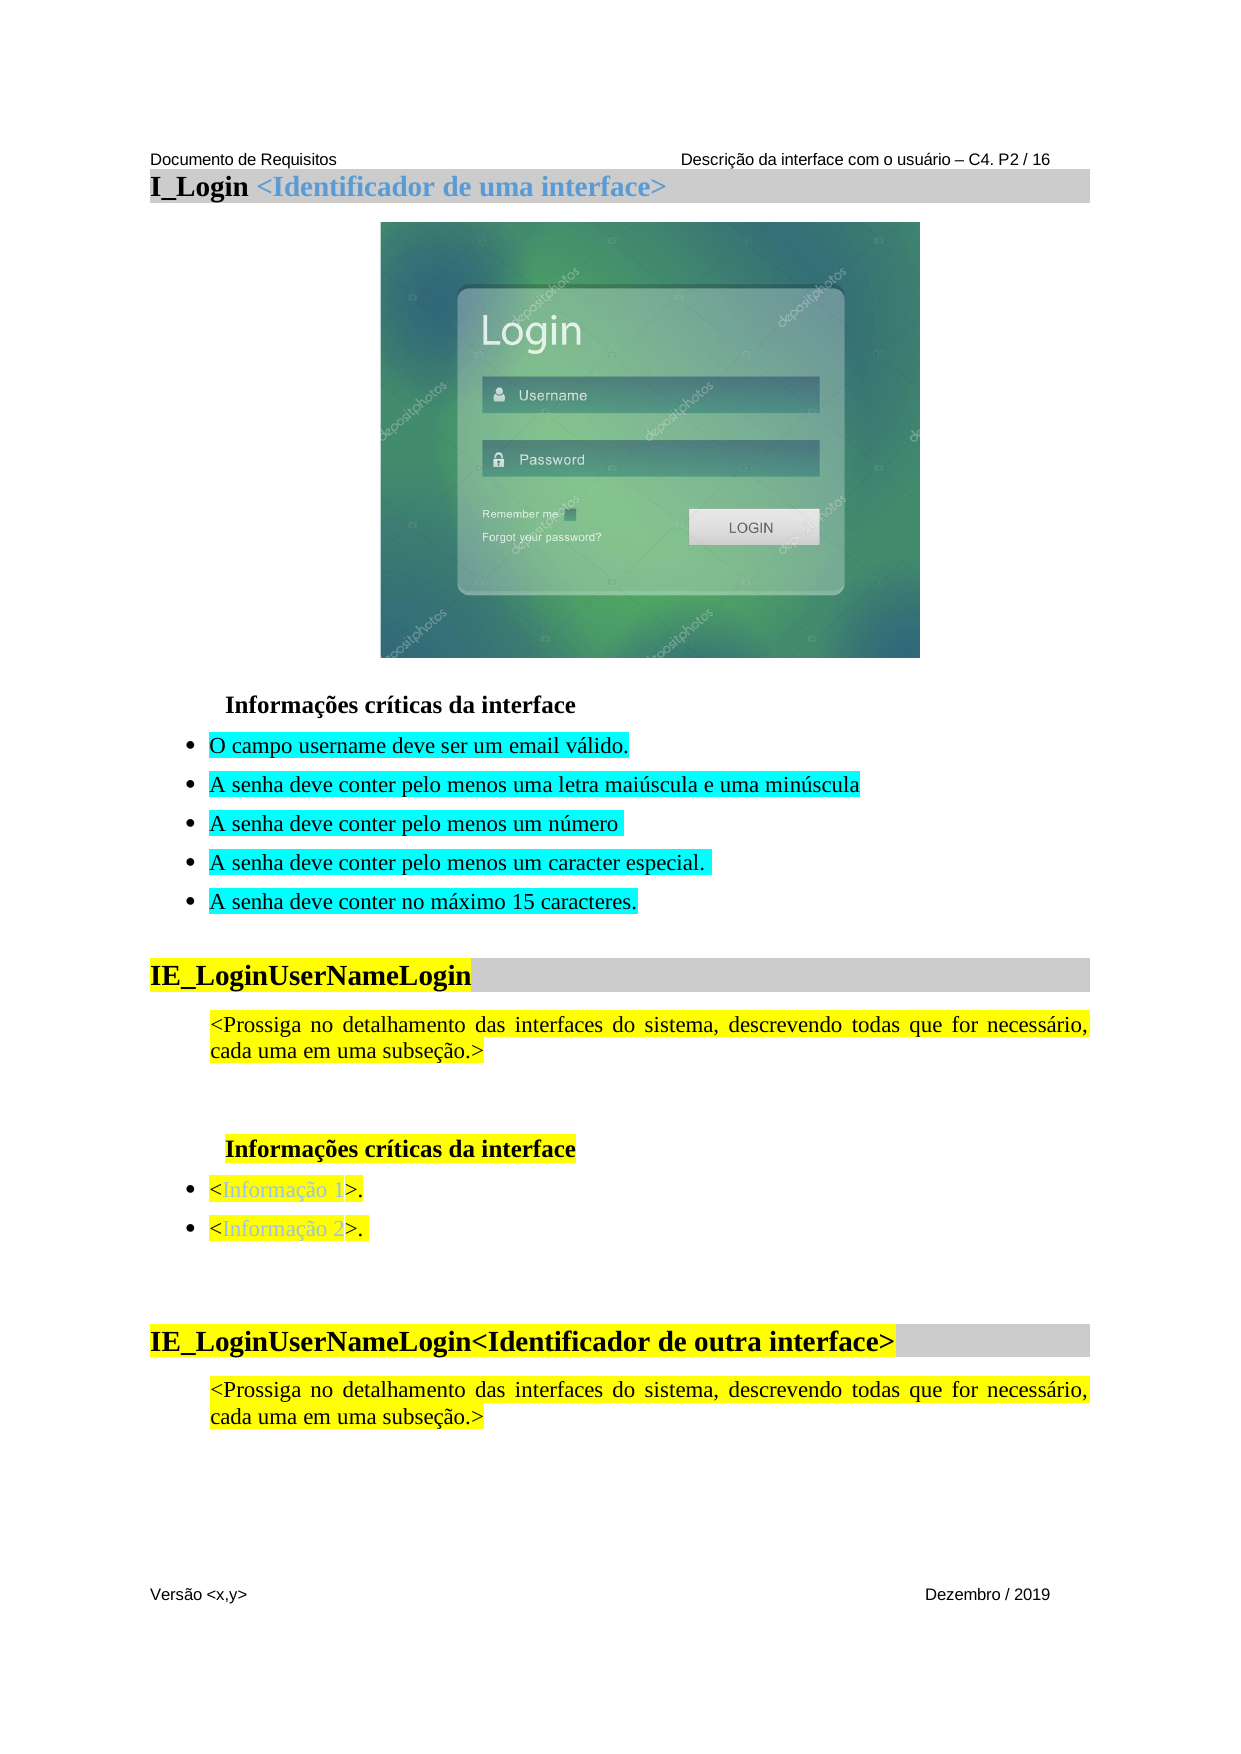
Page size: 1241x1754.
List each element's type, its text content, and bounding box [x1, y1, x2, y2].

subtitle Informações críticas da interface [150, 1134, 1090, 1163]
text <Prossiga no detalhamento das interfaces do sistema, descrevendo todas que for necessário, cada uma em uma subseção.> [210, 1010, 1090, 1063]
text <Prossiga no detalhamento das interfaces do sistema, descrevendo todas que for necessário, cada uma em uma subseção.> [210, 1376, 1090, 1429]
list A senha deve conter no máximo 15 caracteres. [186, 888, 1090, 914]
list <Informação 1>. [186, 1175, 1090, 1202]
subtitle IE_LoginUserNameLogin [150, 958, 1090, 992]
subtitle Informações críticas da interface [150, 690, 1090, 719]
picture [380, 222, 920, 658]
list <Informação 2>. [186, 1214, 1090, 1241]
subtitle I_Login <Identificador de uma interface> [150, 169, 1090, 203]
list A senha deve conter pelo menos um caracter especial. [186, 849, 1090, 875]
list A senha deve conter pelo menos uma letra maiúscula e uma minúscula [186, 771, 1090, 797]
list A senha deve conter pelo menos um número [186, 810, 1090, 836]
subtitle IE_LoginUserNameLogin<Identificador de outra interface> [150, 1324, 1090, 1357]
list O campo username deve ser um email válido. [186, 732, 1090, 758]
